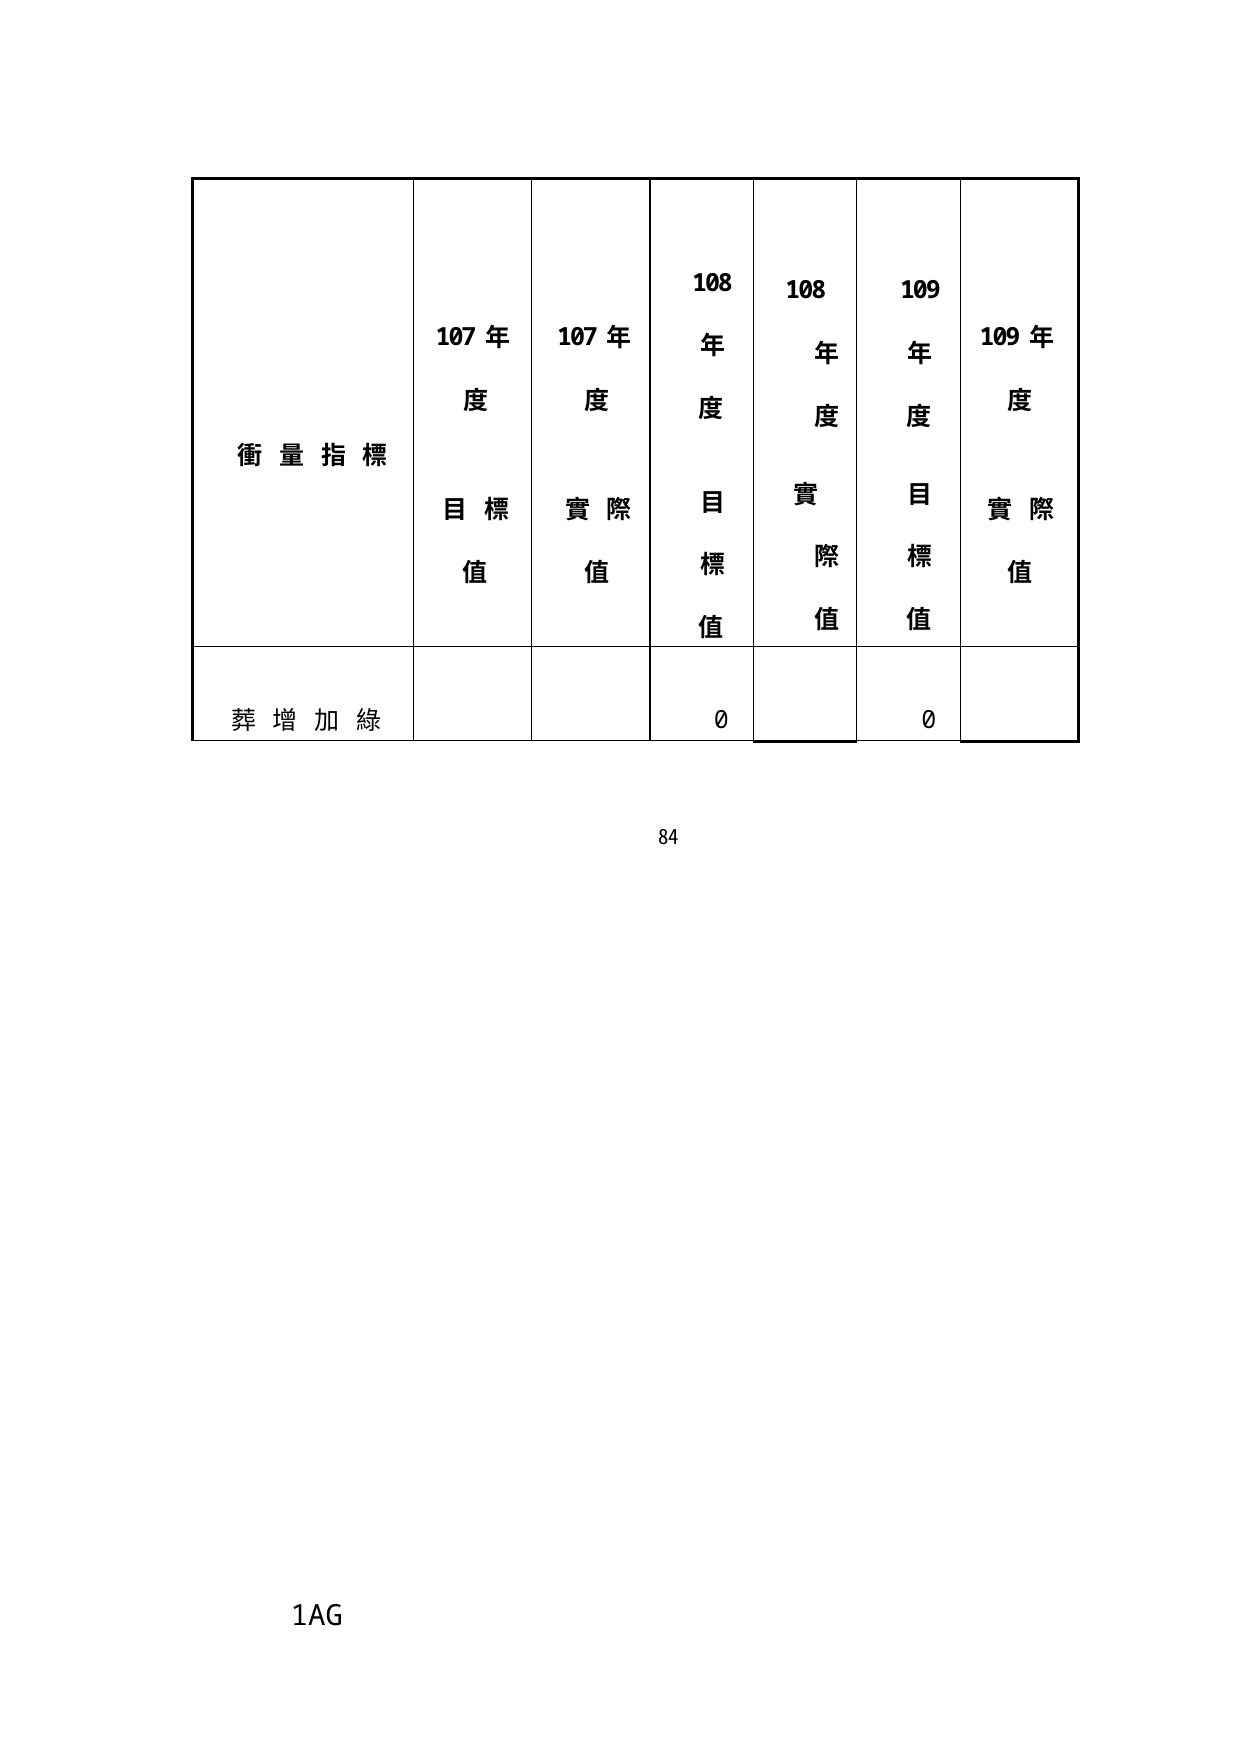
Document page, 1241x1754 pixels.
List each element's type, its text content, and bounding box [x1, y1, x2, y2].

table_header 109年度 目標值 [857, 180, 960, 646]
table_header 108年度 目標值 [651, 180, 753, 646]
table_cell 葬增加綠 [194, 647, 413, 740]
table_cell [961, 647, 1077, 740]
table_cell 0 [651, 647, 753, 740]
table_header 107年度 實際值 [532, 180, 649, 646]
table_header 107年度 目標值 [414, 180, 531, 646]
table_cell [754, 647, 856, 740]
table_cell [532, 647, 649, 740]
table_cell 0 [857, 647, 960, 740]
table_header 衝量指標 [194, 180, 413, 646]
table_cell [414, 647, 531, 740]
table_header 109年度 實際值 [961, 180, 1077, 646]
table_header 108年度 實際值 [754, 180, 856, 646]
